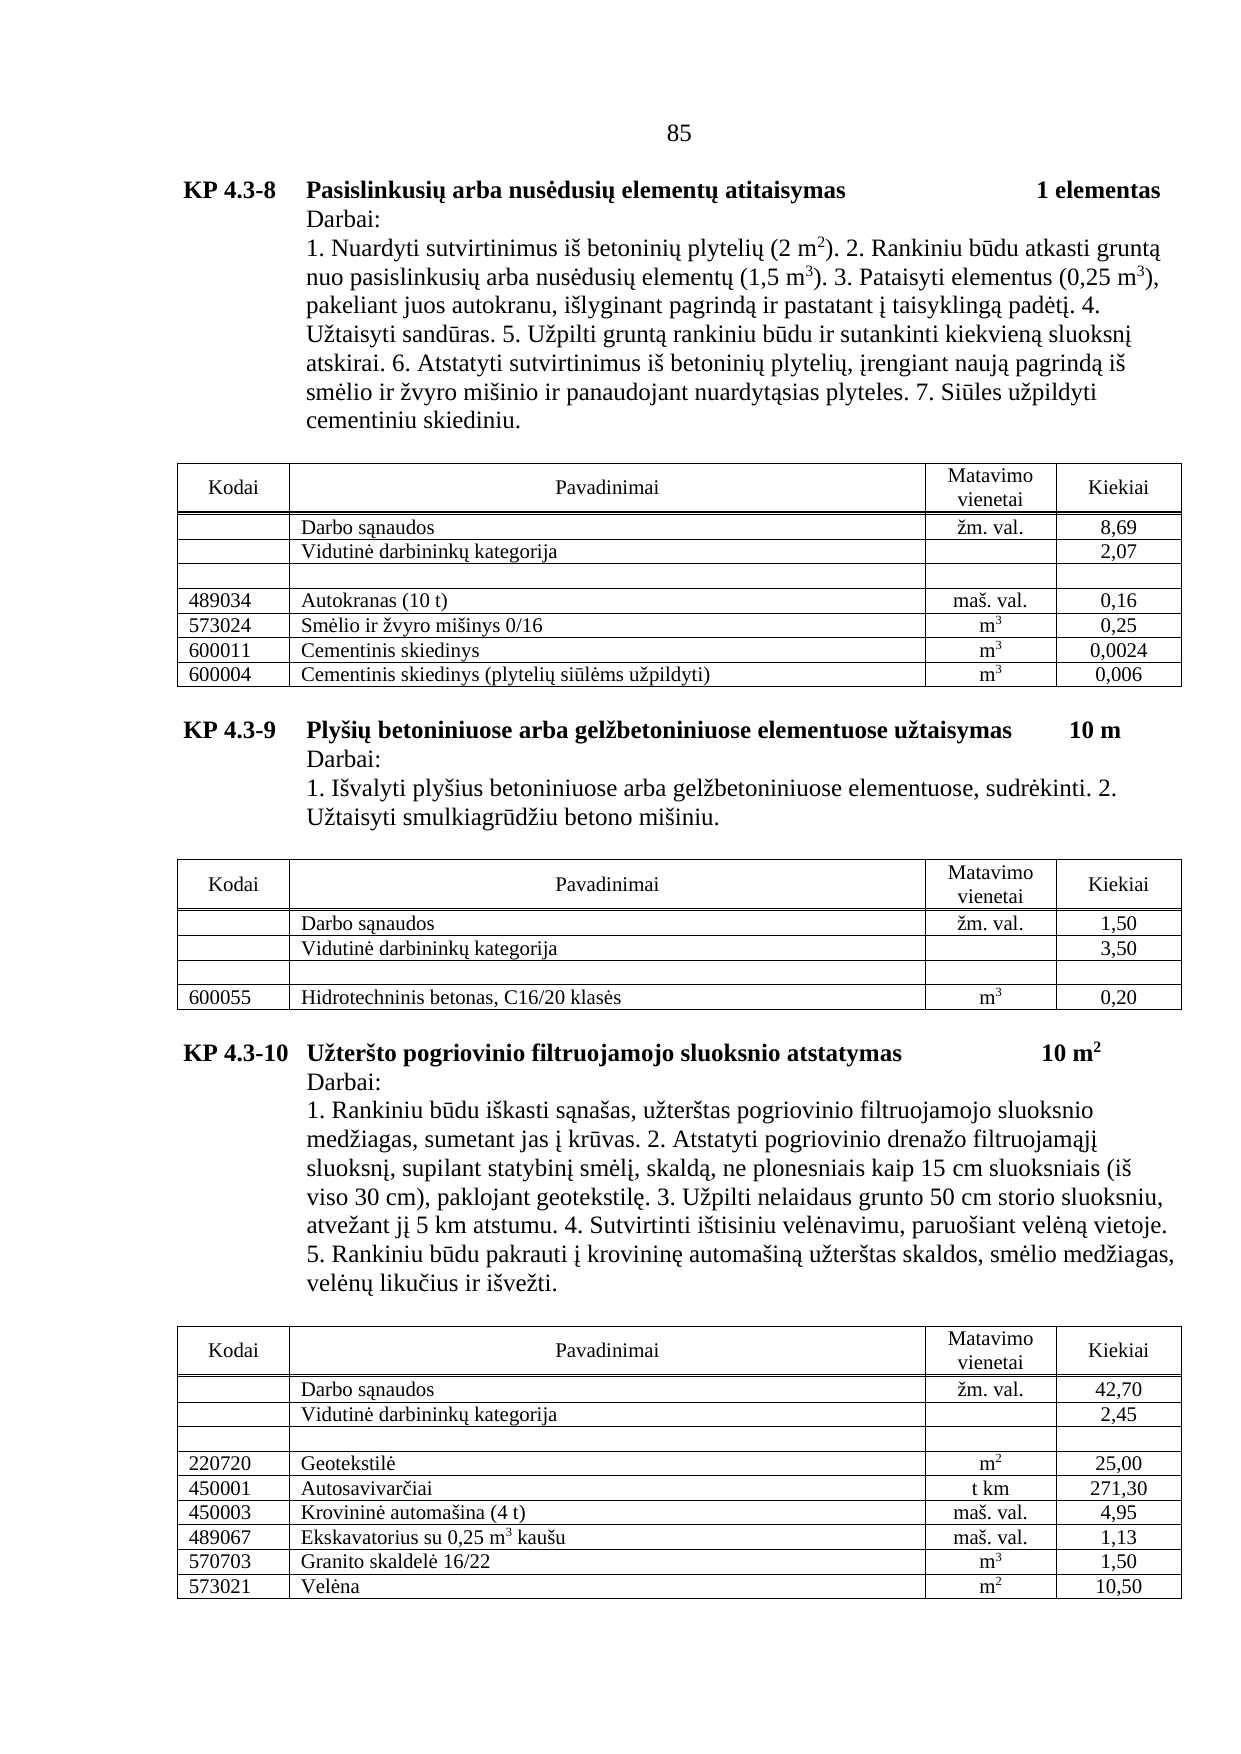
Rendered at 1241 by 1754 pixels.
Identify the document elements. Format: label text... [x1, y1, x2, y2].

table_cell m3 [926, 638, 1056, 662]
table_cell Cementinis skiedinys (plytelių siūlėms užpildyti) [290, 663, 925, 686]
table_header Matavimo vienetai [926, 860, 1056, 908]
table_cell maš. val. [926, 1501, 1056, 1524]
table_cell [926, 1403, 1056, 1426]
table_header KP 4.3-8 [177, 175, 300, 204]
table_cell maš. val. [926, 1525, 1056, 1549]
table_header Kodai [178, 860, 289, 908]
table_cell 4,95 [1057, 1501, 1181, 1524]
table_cell 271,30 [1057, 1476, 1181, 1500]
table_cell Autosavivarčiai [290, 1476, 925, 1500]
table_cell 0,006 [1057, 663, 1181, 686]
table_cell t km [926, 1476, 1056, 1500]
table_cell Darbo sąnaudos [290, 1377, 925, 1401]
table_cell [178, 936, 289, 959]
table_header Pasislinkusių arba nusėdusių elementų atitaisymas [300, 175, 992, 204]
table_cell [926, 936, 1056, 959]
table_cell Vidutinė darbininkų kategorija [290, 1403, 925, 1426]
table_cell Darbai: 1. Rankiniu būdu iškasti sąnašas, užterštas pogriovinio filtruojamojo sluoksnio medžiagas, sumetant jas į krūvas. 2. Atstatyti pogriovinio drenažo filtruojamąjį sluoksnį, supilant statybinį smėlį, skaldą, ne plonesniais kaip 15 cm sluoksniais (iš viso 30 cm), paklojant geotekstilę. 3. Užpilti nelaidaus grunto 50 cm storio sluoksniu, atvežant jį 5 km atstumu. 4. Sutvirtinti ištisiniu velėnavimu, paruošiant velėną vietoje. 5. Rankiniu būdu pakrauti į krovininę automašiną užterštas skaldos, smėlio medžiagas, velėnų likučius ir išvežti. [301, 1067, 1181, 1297]
table_cell 8,69 [1057, 515, 1181, 539]
table_cell [1057, 564, 1181, 588]
table_cell Darbo sąnaudos [290, 515, 925, 539]
table_cell 2,45 [1057, 1403, 1181, 1426]
table_header Pavadinimai [290, 860, 925, 908]
table_cell 10,50 [1057, 1575, 1181, 1598]
table_cell 600011 [178, 638, 289, 662]
table_header KP 4.3-9 [177, 715, 300, 744]
table_cell 570703 [178, 1550, 289, 1573]
table_cell [290, 961, 925, 984]
table_cell [178, 1403, 289, 1426]
table_cell [178, 515, 289, 539]
table_cell [178, 1377, 289, 1401]
table_cell 600055 [178, 985, 289, 1009]
table_header 1 elementas [992, 175, 1181, 204]
table_cell 573024 [178, 614, 289, 637]
table_cell [1057, 1427, 1181, 1451]
table_cell m2 [926, 1575, 1056, 1598]
table_cell Darbo sąnaudos [290, 911, 925, 935]
table_cell 2,07 [1057, 540, 1181, 563]
table_header Kiekiai [1057, 1327, 1181, 1374]
table_cell Darbai: 1. Išvalyti plyšius betoniniuose arba gelžbetoniniuose elementuose, sudrėkinti. 2. Užtaisyti smulkiagrūdžiu betono mišiniu. [300, 744, 1181, 830]
table_cell m3 [926, 614, 1056, 637]
table_cell 573021 [178, 1575, 289, 1598]
table_cell [177, 204, 300, 434]
table_cell 0,20 [1057, 985, 1181, 1009]
table_header Pavadinimai [290, 1327, 925, 1374]
table_cell Autokranas (10 t) [290, 589, 925, 612]
table_cell 489034 [178, 589, 289, 612]
table_cell 0,25 [1057, 614, 1181, 637]
table_cell [926, 961, 1056, 984]
table_cell 450001 [178, 1476, 289, 1500]
table_cell m3 [926, 985, 1056, 1009]
table_cell [178, 1427, 289, 1451]
table_cell [926, 1427, 1056, 1451]
table_cell [177, 1067, 301, 1297]
table_header Kiekiai [1057, 860, 1181, 908]
table_cell Hidrotechninis betonas, C16/20 klasės [290, 985, 925, 1009]
table_header Kodai [178, 464, 289, 511]
table_cell Ekskavatorius su 0,25 m3 kaušu [290, 1525, 925, 1549]
table_cell 489067 [178, 1525, 289, 1549]
table_header Plyšių betoniniuose arba gelžbetoniniuose elementuose užtaisymas [300, 715, 1025, 744]
table_cell [1057, 961, 1181, 984]
table_cell Smėlio ir žvyro mišinys 0/16 [290, 614, 925, 637]
table_header 10 m [1025, 715, 1181, 744]
table_cell 1,50 [1057, 1550, 1181, 1573]
table_cell 25,00 [1057, 1452, 1181, 1475]
table_cell [178, 911, 289, 935]
table_cell [178, 540, 289, 563]
table_cell 450003 [178, 1501, 289, 1524]
table_cell Granito skaldelė 16/22 [290, 1550, 925, 1573]
table_cell 600004 [178, 663, 289, 686]
table_header Matavimo vienetai [926, 1327, 1056, 1374]
table_cell 3,50 [1057, 936, 1181, 959]
table_header Kodai [178, 1327, 289, 1374]
table_cell Vidutinė darbininkų kategorija [290, 540, 925, 563]
table_header Užteršto pogriovinio filtruojamojo sluoksnio atstatymas [301, 1038, 997, 1067]
table_cell Geotekstilė [290, 1452, 925, 1475]
table_header Kiekiai [1057, 464, 1181, 511]
table_cell žm. val. [926, 515, 1056, 539]
table_cell [178, 564, 289, 588]
table_cell m2 [926, 1452, 1056, 1475]
table_header KP 4.3-10 [177, 1038, 301, 1067]
table_cell m3 [926, 663, 1056, 686]
table_cell Cementinis skiedinys [290, 638, 925, 662]
table_cell [926, 540, 1056, 563]
table_cell 220720 [178, 1452, 289, 1475]
table_cell Darbai: 1. Nuardyti sutvirtinimus iš betoninių plytelių (2 m2). 2. Rankiniu būdu atkasti gruntą nuo pasislinkusių arba nusėdusių elementų (1,5 m3). 3. Pataisyti elementus (0,25 m3), pakeliant juos autokranu, išlyginant pagrindą ir pastatant į taisyklingą padėtį. 4. Užtaisyti sandūras. 5. Užpilti gruntą rankiniu būdu ir sutankinti kiekvieną sluoksnį atskirai. 6. Atstatyti sutvirtinimus iš betoninių plytelių, įrengiant naują pagrindą iš smėlio ir žvyro mišinio ir panaudojant nuardytąsias plyteles. 7. Siūles užpildyti cementiniu skiediniu. [300, 204, 1181, 434]
table_cell [290, 1427, 925, 1451]
table_cell [290, 564, 925, 588]
table_cell 0,16 [1057, 589, 1181, 612]
table_cell maš. val. [926, 589, 1056, 612]
table_cell m3 [926, 1550, 1056, 1573]
table_cell 1,50 [1057, 911, 1181, 935]
table_cell 0,0024 [1057, 638, 1181, 662]
table_cell [178, 961, 289, 984]
table_header Matavimo vienetai [926, 464, 1056, 511]
table_cell 42,70 [1057, 1377, 1181, 1401]
table_header 10 m2 [997, 1038, 1181, 1067]
table_cell žm. val. [926, 1377, 1056, 1401]
table_header Pavadinimai [290, 464, 925, 511]
table_cell Krovininė automašina (4 t) [290, 1501, 925, 1524]
table_cell žm. val. [926, 911, 1056, 935]
table_cell Vidutinė darbininkų kategorija [290, 936, 925, 959]
table_cell [926, 564, 1056, 588]
table_cell Velėna [290, 1575, 925, 1598]
table_cell 1,13 [1057, 1525, 1181, 1549]
table_cell [177, 744, 300, 830]
